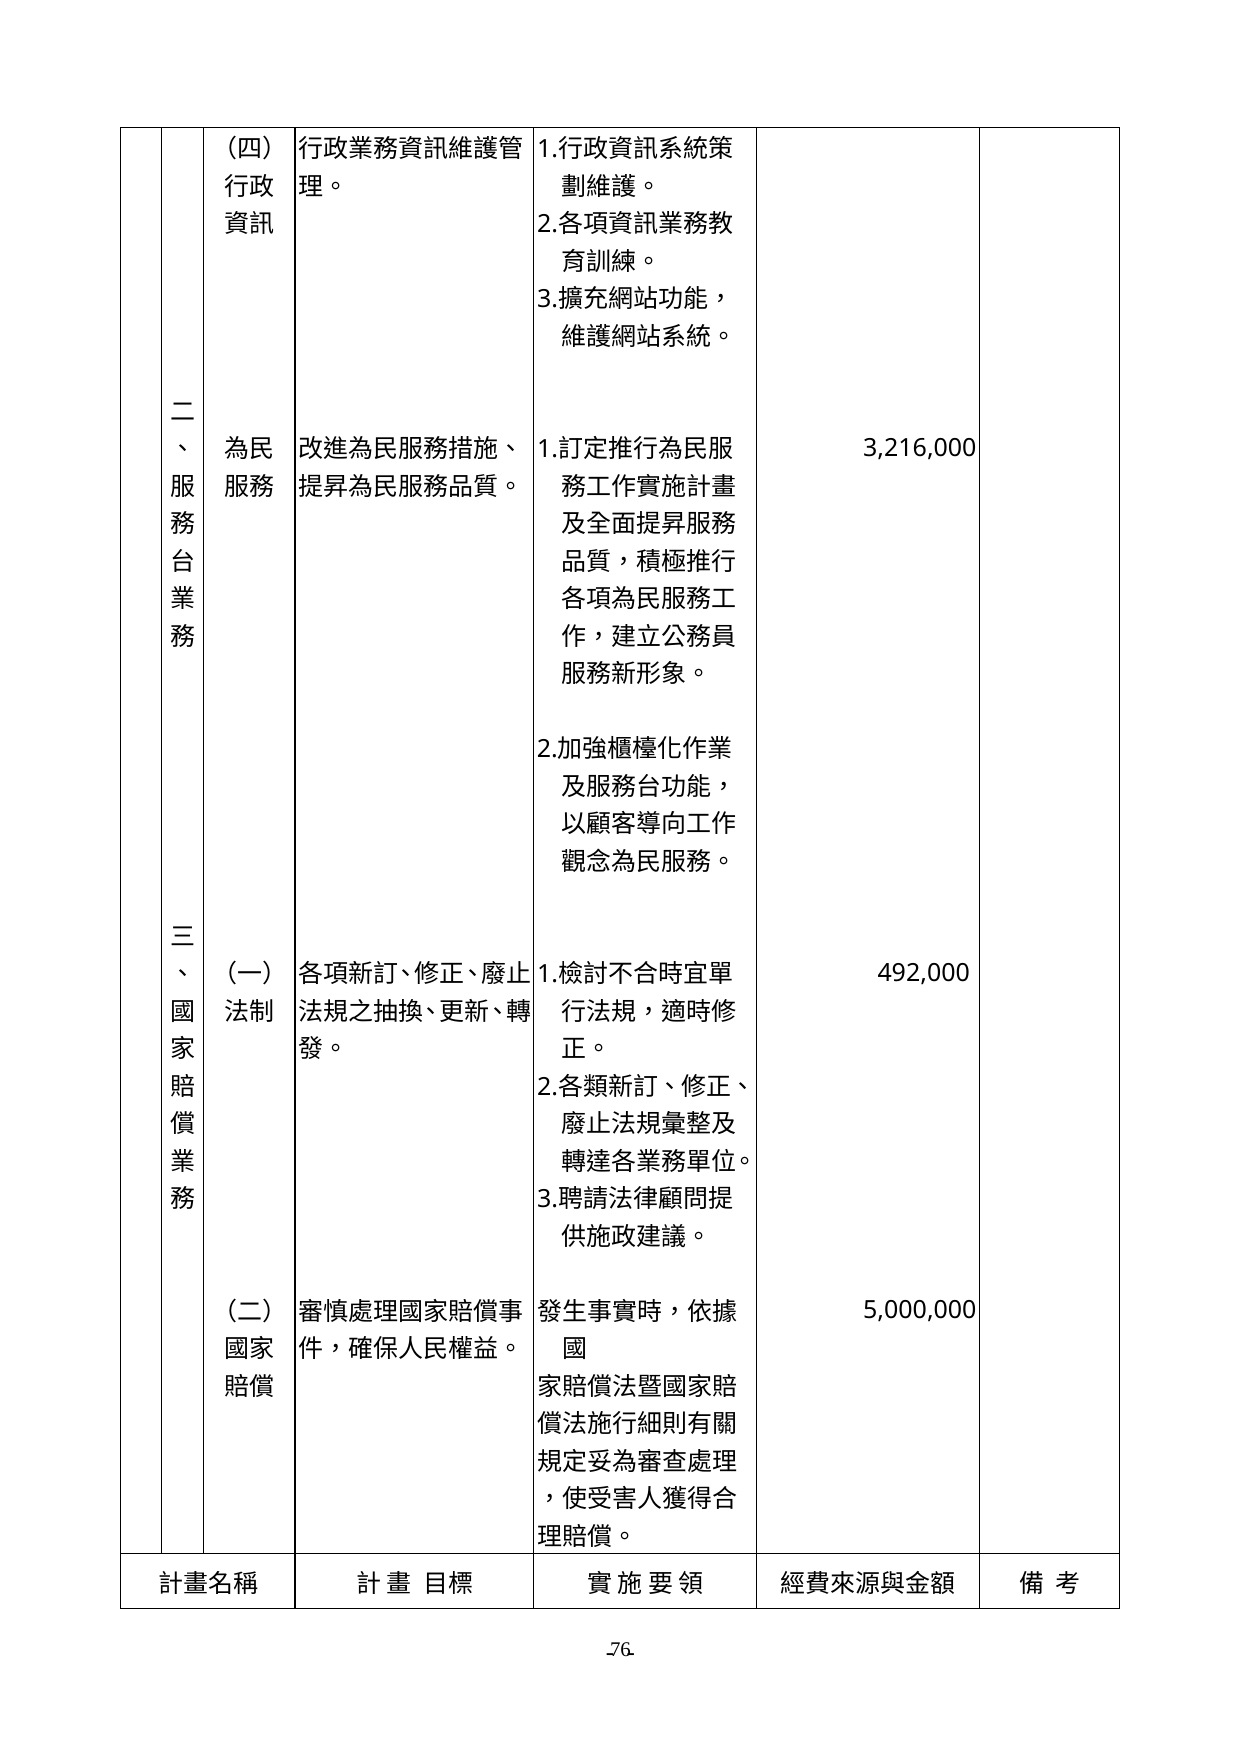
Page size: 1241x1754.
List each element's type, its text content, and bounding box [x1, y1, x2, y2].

table_cell 經費來源與金額 [757, 1554, 979, 1608]
table_cell [121, 128, 161, 1553]
table_cell 二 、 服 務 台 業 務 三 、 國 家 賠 償 業 務 [162, 128, 203, 1553]
table_cell 3,216,000 492,000 5,000,000 [757, 128, 979, 1553]
table_cell 計畫名稱 [121, 1554, 294, 1608]
table_cell 行政業務資訊維護管理。 改進為民服務措施、提昇為民服務品質。 各項新訂、修正、廢止法規之抽換、更新、轉發。 審慎處理國家賠償事件，確保人民權益。 [296, 128, 533, 1553]
table_cell （四）行政 資訊 為民 服務 （一）法制 （二）國家 賠償 [204, 128, 294, 1553]
table_cell 實 施 要 領 [534, 1554, 756, 1608]
table_cell 備 考 [980, 1554, 1119, 1608]
table_cell [980, 128, 1119, 1553]
table_cell 1.行政資訊系統策劃維護。 2.各項資訊業務教育訓練。 3.擴充網站功能，維護網站系統。 1.訂定推行為民服務工作實施計畫及全面提昇服務品質，積極推行各項為民服務工作，建立公務員服務新形象。 2.加強櫃檯化作業及服務台功能，以顧客導向工作觀念為民服務。 1.檢討不合時宜單行法規，適時修正。 2.各類新訂、修正、廢止法規彙整及轉達各業務單位。 3.聘請法律顧問提供施政建議。 發生事實時，依據國 家賠償法暨國家賠償法施行細則有關規定妥為審查處理，使受害人獲得合理賠償。 [534, 128, 756, 1553]
table_cell 計 畫 目標 [296, 1554, 533, 1608]
